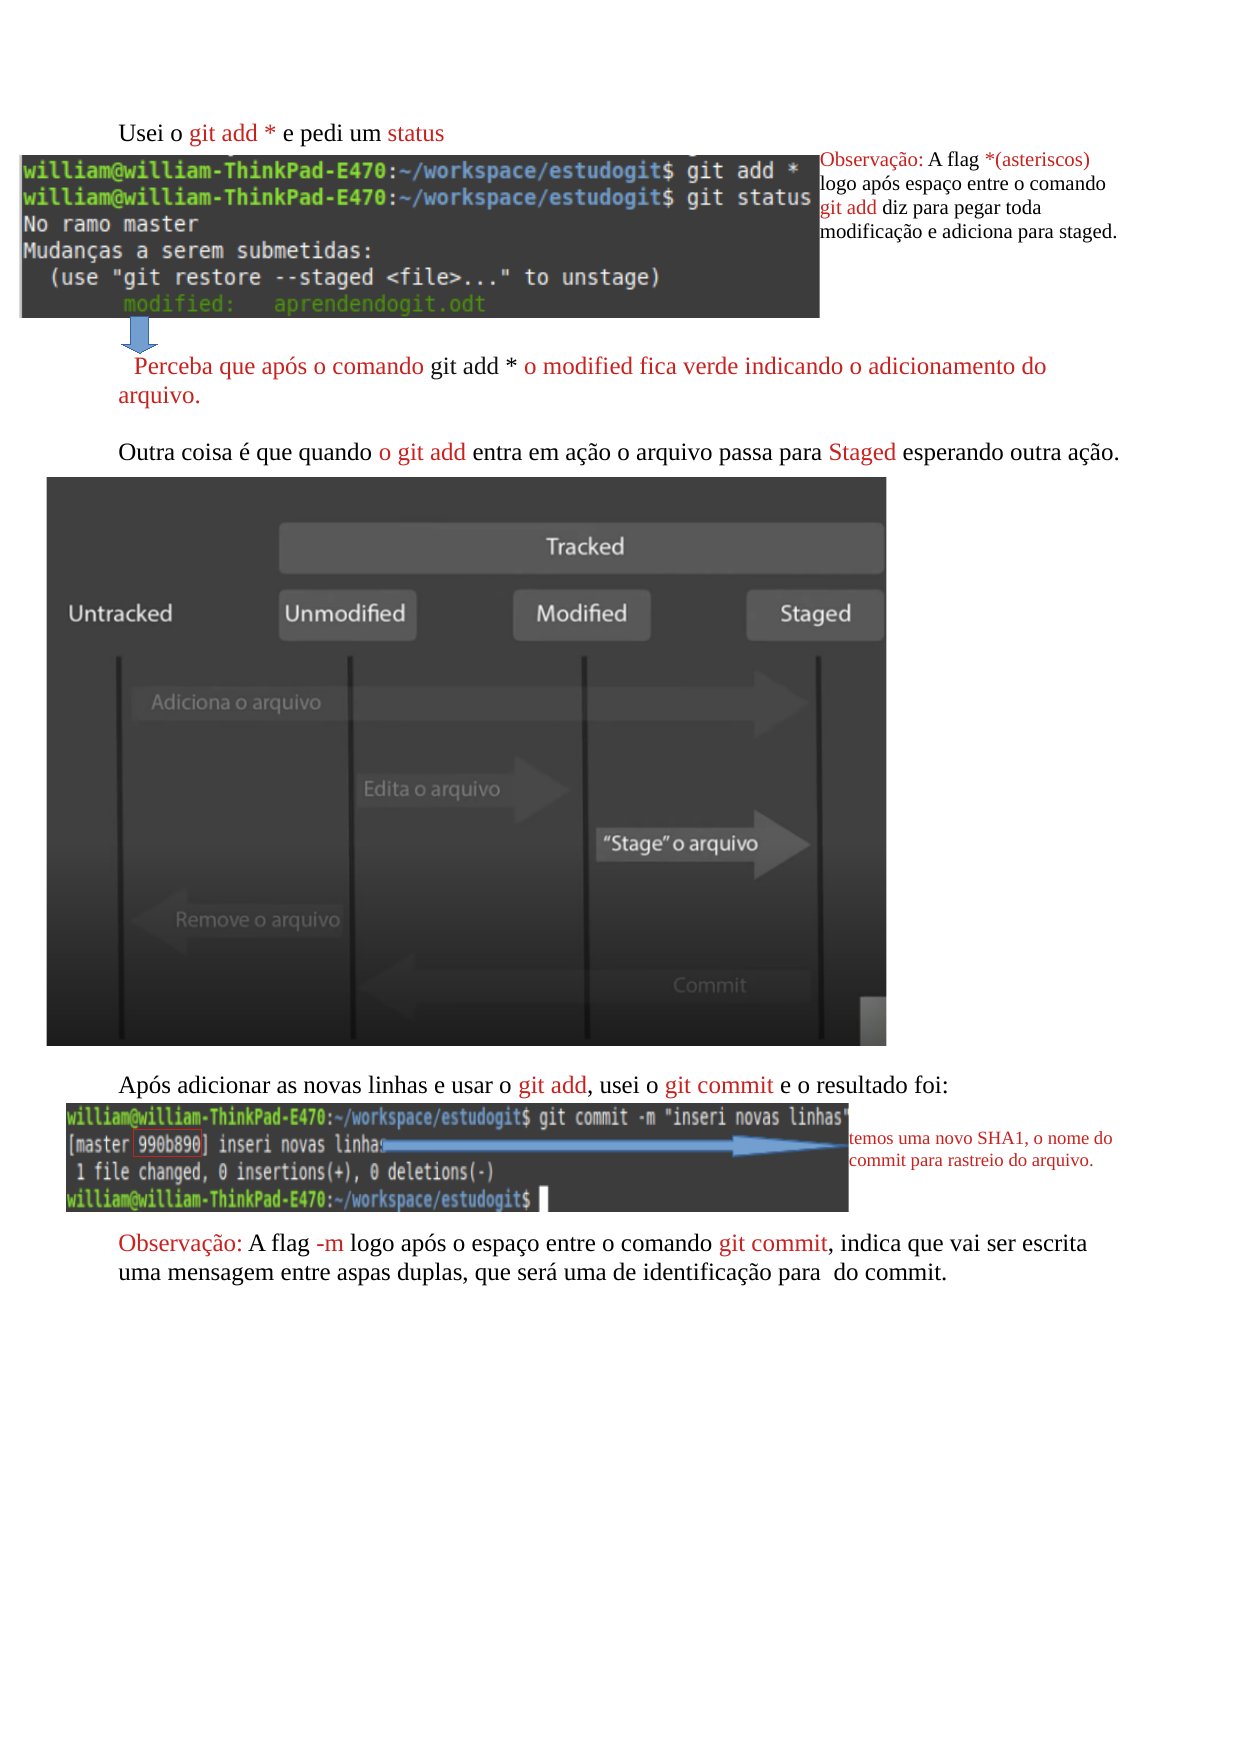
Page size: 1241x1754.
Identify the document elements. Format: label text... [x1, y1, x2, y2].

picture [46, 477, 887, 1046]
text Após adicionar as novas linhas e usar o git add, usei o git commit e o resultado foi: [118, 1070, 1122, 1098]
text Observação: A flag *(asteriscos) logo após espaço entre o comando git add diz para pegar toda modificação e adiciona para staged. [118, 147, 1122, 243]
text temos uma novo SHA1, o nome do commit para rastreio do arquivo. [849, 1127, 1122, 1170]
picture [19, 155, 820, 318]
text Observação: A flag -m logo após o espaço entre o comando git commit, indica que vai ser escrita uma mensagem entre aspas duplas, que será uma de identificação para do commit. [118, 1228, 1122, 1285]
text Perceba que após o comando git add * o modified fica verde indicando o adicionamento do arquivo. [118, 351, 1122, 408]
picture [66, 1103, 849, 1212]
text Usei o git add * e pedi um status [118, 118, 1122, 147]
text Outra coisa é que quando o git add entra em ação o arquivo passa para Staged esperando outra ação. [118, 437, 1122, 466]
